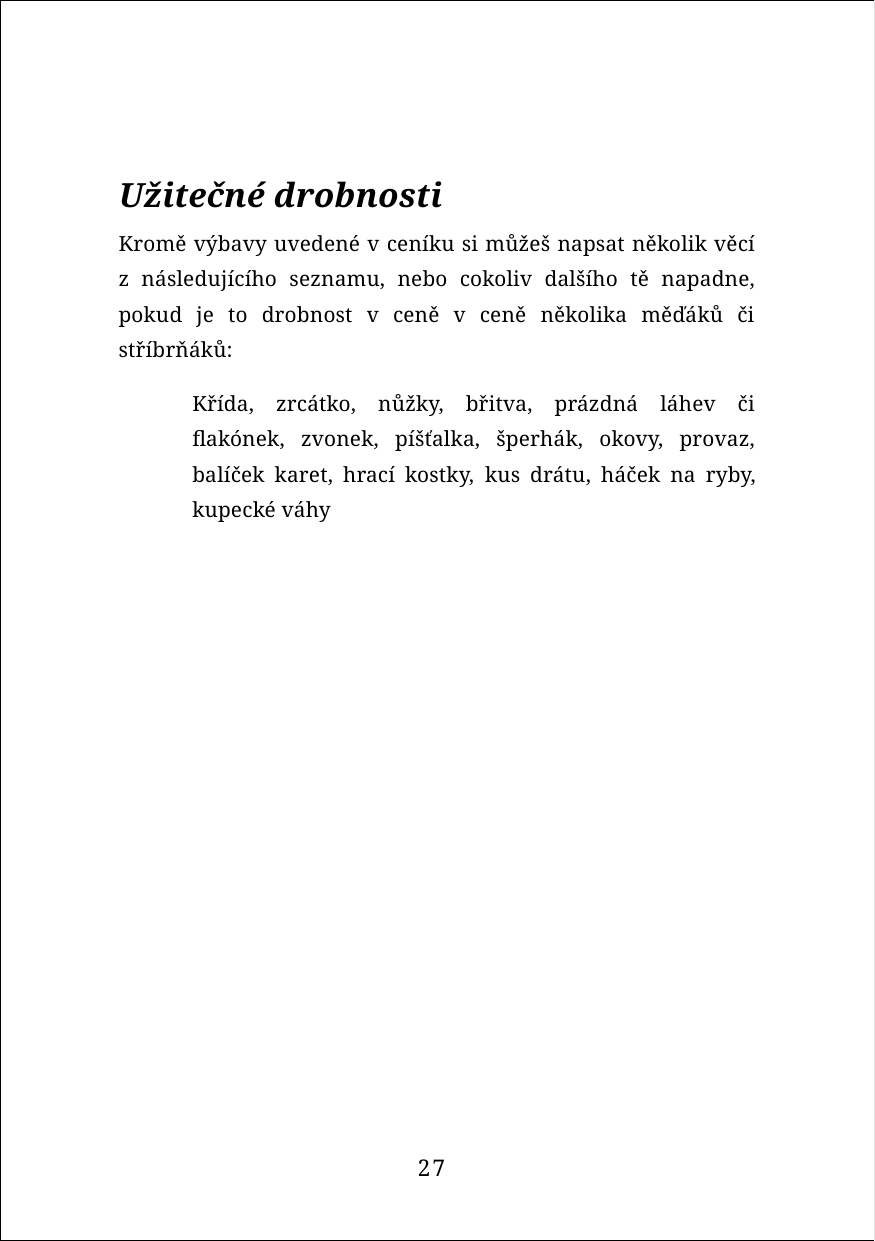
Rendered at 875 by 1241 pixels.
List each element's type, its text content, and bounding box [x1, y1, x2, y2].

text Kromě výbavy uvedené v ceníku si můžeš napsat několik věcí z následujícího seznamu, nebo cokoliv dalšího tě napadne, pokud je to drobnost v ceně v ceně několika měďáků či stříbrňáků: [118, 229, 756, 364]
subtitle Užitečné drobnosti [118, 172, 756, 217]
text Křída, zrcátko, nůžky, břitva, prázdná láhev či flakónek, zvonek, píšťalka, šperhák, okovy, provaz, balíček karet, hrací kostky, kus drátu, háček na ryby, kupecké váhy [192, 389, 756, 524]
